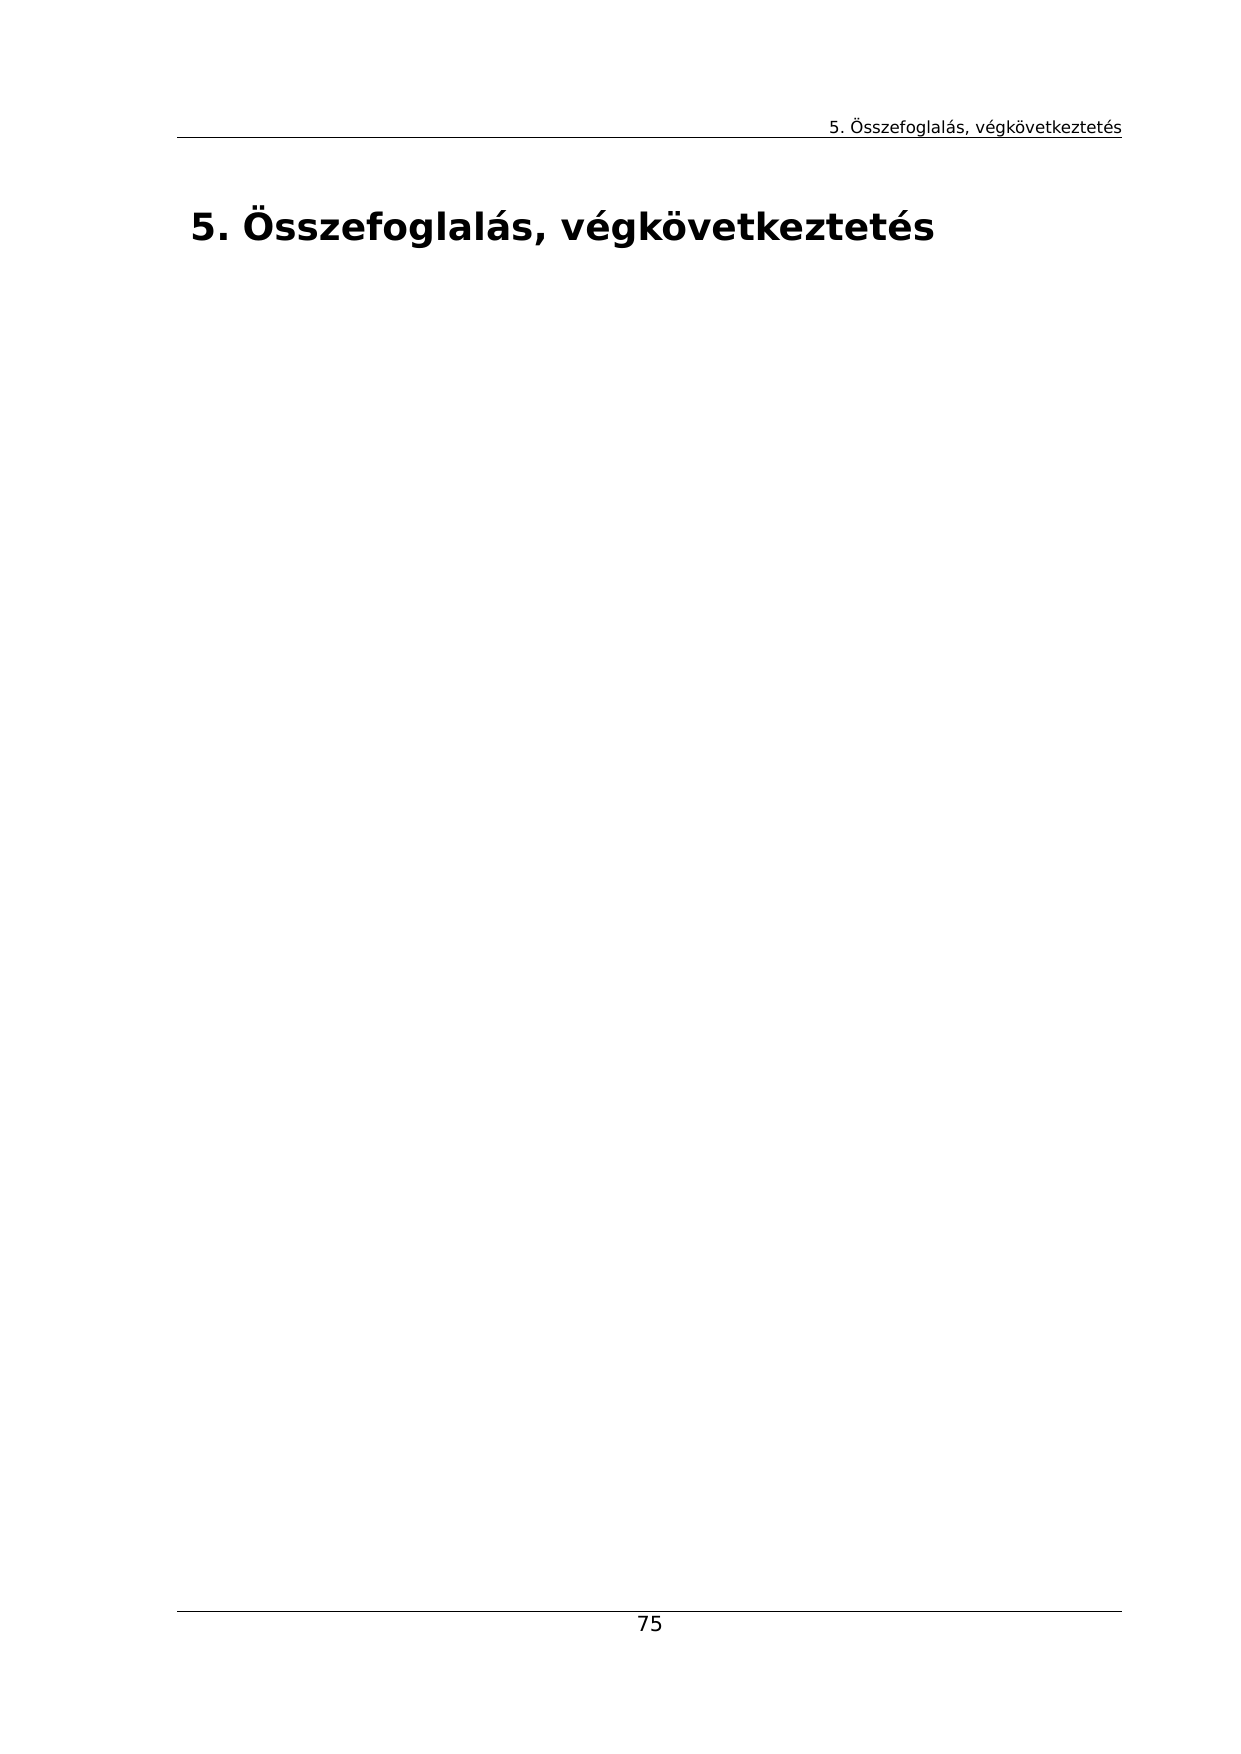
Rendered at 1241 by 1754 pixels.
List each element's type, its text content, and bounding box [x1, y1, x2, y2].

subtitle Összefoglalás, végkövetkeztetés [177, 205, 1122, 249]
